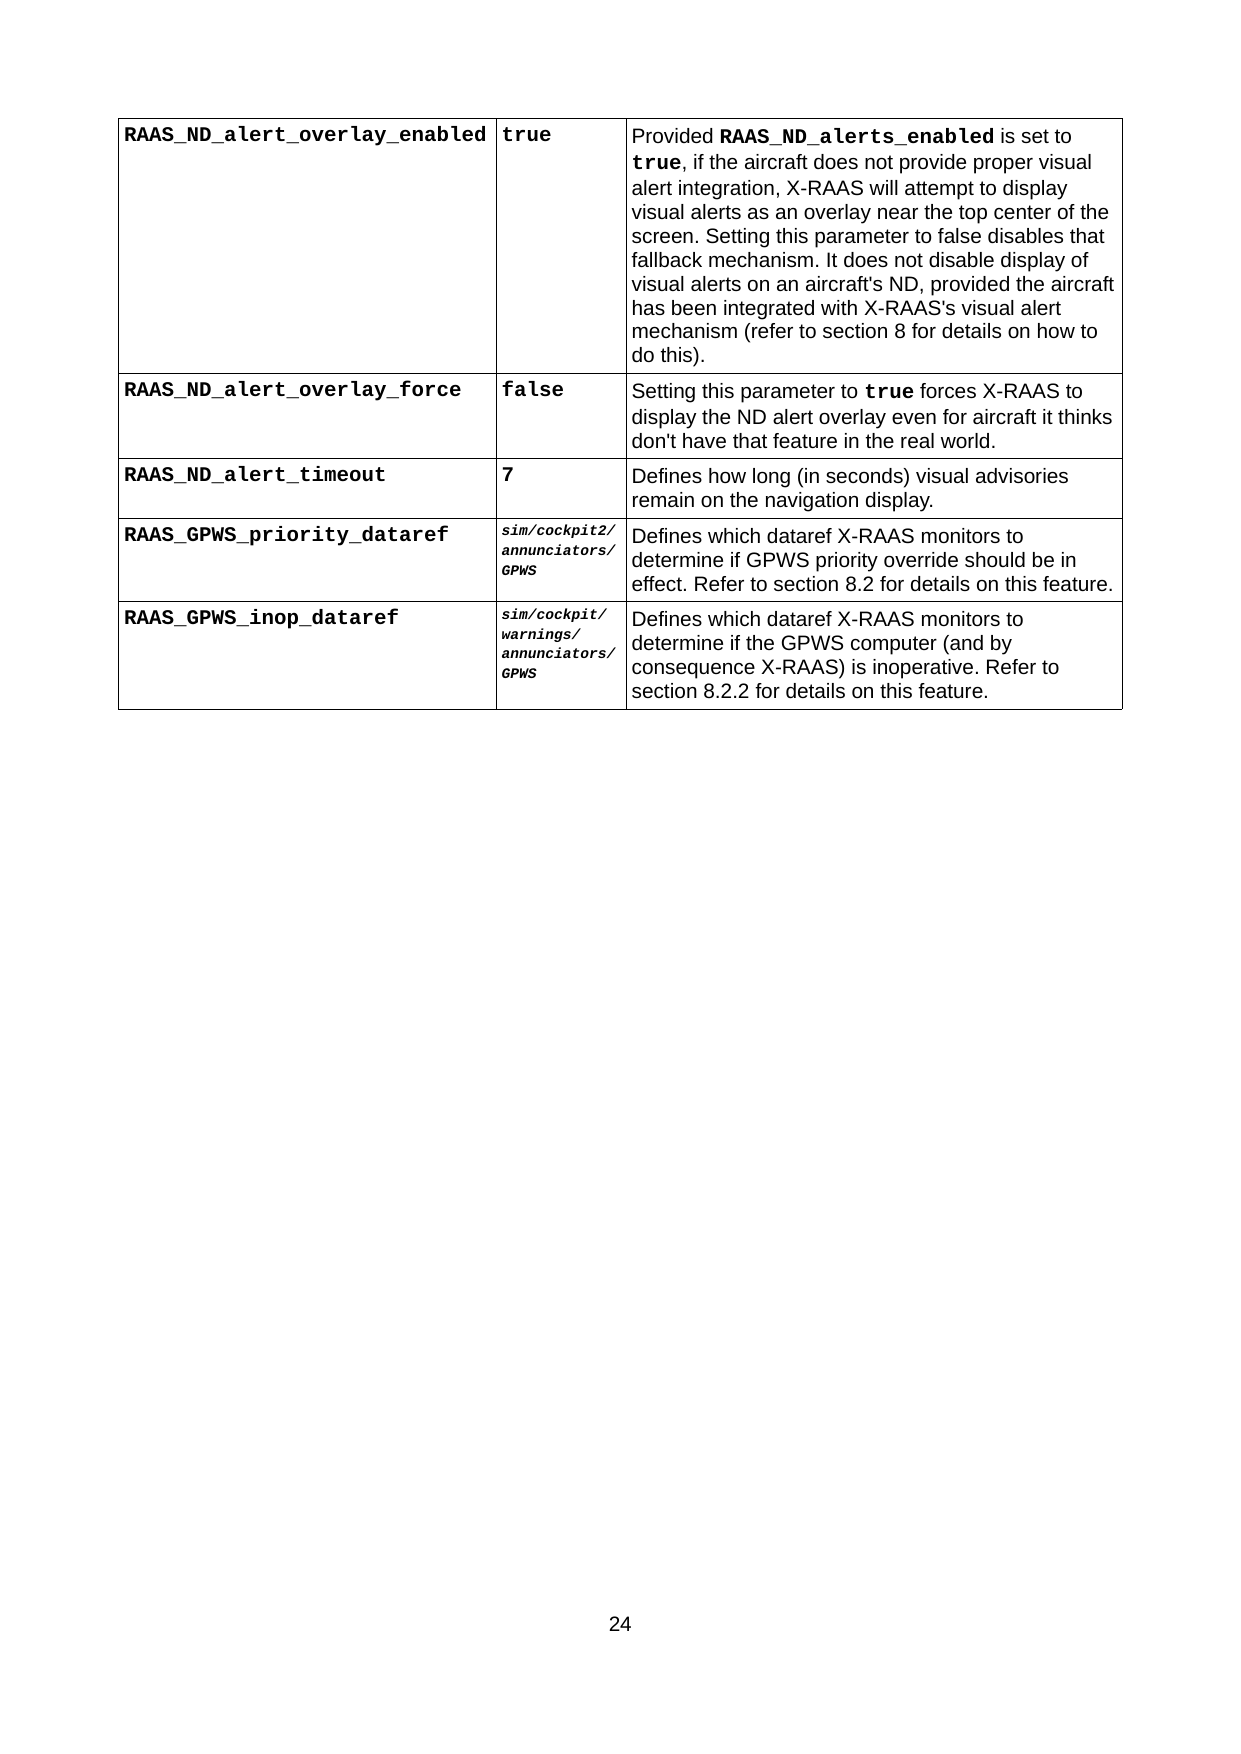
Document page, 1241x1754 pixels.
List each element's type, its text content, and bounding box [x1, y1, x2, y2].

table_cell RAAS_GPWS_inop_dataref [119, 602, 496, 709]
table_cell RAAS_ND_alert_overlay_force [119, 374, 496, 458]
table_cell Setting this parameter to true forces X-RAAS to display the ND alert overlay even for aircraft it thinks don't have that feature in the real world. [627, 374, 1122, 458]
table_cell true [497, 119, 626, 373]
table_cell 7 [497, 459, 626, 518]
table_cell Defines how long (in seconds) visual advisories remain on the navigation display. [627, 459, 1122, 518]
table_cell Defines which dataref X-RAAS monitors to determine if GPWS priority override should be in effect. Refer to section 8.2 for details on this feature. [627, 519, 1122, 601]
table_cell RAAS_GPWS_priority_dataref [119, 519, 496, 601]
table_cell RAAS_ND_alert_timeout [119, 459, 496, 518]
table_cell false [497, 374, 626, 458]
table_cell RAAS_ND_alert_overlay_enabled [119, 119, 496, 373]
table_cell Defines which dataref X-RAAS monitors to determine if the GPWS computer (and by consequence X-RAAS) is inoperative. Refer to section 8.2.2 for details on this feature. [627, 602, 1122, 709]
table_cell Provided RAAS_ND_alerts_enabled is set to true, if the aircraft does not provide proper visual alert integration, X-RAAS will attempt to display visual alerts as an overlay near the top center of the screen. Setting this parameter to false disables that fallback mechanism. It does not disable display of visual alerts on an aircraft's ND, provided the aircraft has been integrated with X-RAAS's visual alert mechanism (refer to section 8 for details on how to do this). [627, 119, 1122, 373]
table_cell sim/cockpit/ warnings/ annunciators/GPWS [497, 602, 626, 709]
table_cell sim/cockpit2/ annunciators/ GPWS [497, 519, 626, 601]
